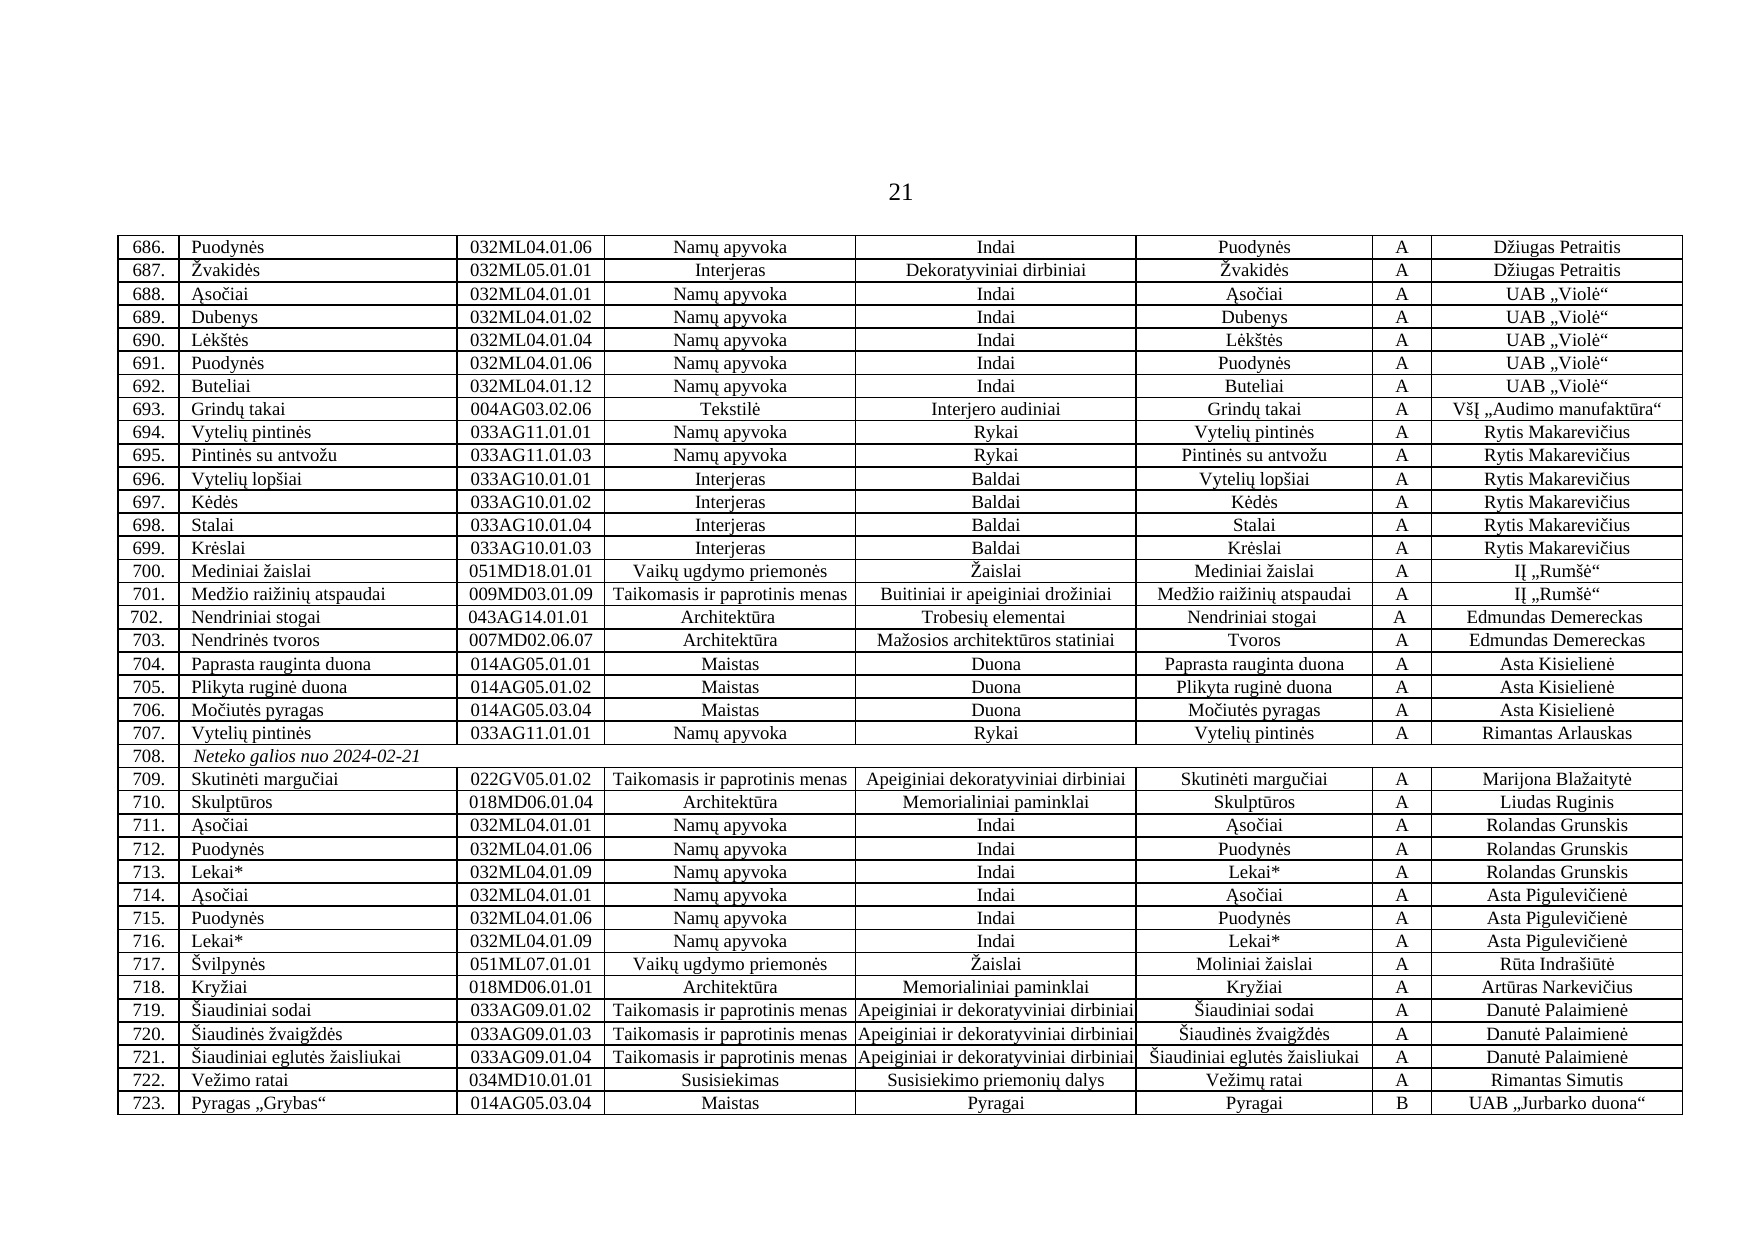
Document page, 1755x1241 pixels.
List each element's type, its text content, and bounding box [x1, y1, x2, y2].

table_cell Vytelių lopšiai [180, 468, 456, 489]
table_cell Baldai [856, 468, 1135, 489]
table_cell Medžio raižinių atspaudai [1137, 583, 1372, 605]
table_cell Paprasta rauginta duona [1137, 653, 1372, 674]
table_cell Asta Kisielienė [1432, 699, 1682, 720]
table_cell 018MD06.01.01 [458, 976, 604, 998]
table_cell Artūras Narkevičius [1432, 976, 1682, 998]
table_cell 708. [119, 745, 178, 767]
table_cell Taikomasis ir paprotinis menas [605, 1000, 855, 1021]
table_cell Rytis Makarevičius [1432, 445, 1682, 466]
table_cell Rykai [856, 421, 1135, 443]
table_cell Žaislai [856, 953, 1135, 975]
table_cell Namų apyvoka [605, 421, 855, 443]
table_cell Edmundas Demereckas [1432, 606, 1682, 628]
table_cell Puodynės [1137, 352, 1372, 373]
table_cell Rimantas Arlauskas [1432, 722, 1682, 743]
table_cell 033AG10.01.03 [458, 537, 604, 558]
table_cell A [1373, 398, 1431, 420]
table_cell 720. [119, 1023, 178, 1044]
table_cell 691. [119, 352, 178, 373]
table_cell Namų apyvoka [605, 838, 855, 859]
table_cell 687. [119, 260, 178, 281]
table_cell B [1373, 1092, 1431, 1113]
table_cell Namų apyvoka [605, 861, 855, 882]
table_cell Duona [856, 676, 1135, 697]
table_cell Pyragai [856, 1092, 1135, 1113]
table_cell Namų apyvoka [605, 722, 855, 743]
table_cell 695. [119, 445, 178, 466]
table_cell 032ML04.01.01 [458, 884, 604, 905]
table_cell 033AG10.01.02 [458, 491, 604, 512]
table_cell Vytelių pintinės [1137, 421, 1372, 443]
table_cell A [1373, 953, 1431, 975]
table_cell Maistas [605, 699, 855, 720]
table_cell Memorialiniai paminklai [856, 976, 1135, 998]
table_cell Rytis Makarevičius [1432, 491, 1682, 512]
table_cell Indai [856, 884, 1135, 905]
table_cell Lekai* [1137, 861, 1372, 882]
table_cell Interjeras [605, 514, 855, 535]
table_cell Interjero audiniai [856, 398, 1135, 420]
table_cell Moliniai žaislai [1137, 953, 1372, 975]
table_cell 723. [119, 1092, 178, 1113]
table_cell A [1373, 468, 1431, 489]
table_cell Apeiginiai ir dekoratyviniai dirbiniai [856, 1000, 1135, 1021]
table_cell Architektūra [605, 630, 855, 651]
table_cell Taikomasis ir paprotinis menas [605, 1046, 855, 1067]
table_cell IĮ „Rumšė“ [1432, 560, 1682, 582]
table_cell 033AG09.01.03 [458, 1023, 604, 1044]
table_cell Namų apyvoka [605, 884, 855, 905]
table_cell Interjeras [605, 260, 855, 281]
table_cell A [1373, 375, 1431, 397]
table_cell Pintinės su antvožu [1137, 445, 1372, 466]
table_cell Danutė Palaimienė [1432, 1046, 1682, 1067]
table_cell 033AG10.01.04 [458, 514, 604, 535]
table_cell Apeiginiai ir dekoratyviniai dirbiniai [856, 1023, 1135, 1044]
table_cell 018MD06.01.04 [458, 791, 604, 813]
table_cell 700. [119, 560, 178, 582]
table_cell Baldai [856, 491, 1135, 512]
table_cell Namų apyvoka [605, 236, 855, 258]
table_cell Danutė Palaimienė [1432, 1000, 1682, 1021]
table_cell 004AG03.02.06 [458, 398, 604, 420]
table_cell A [1373, 236, 1431, 258]
table_cell Puodynės [180, 236, 456, 258]
table_cell Žaislai [856, 560, 1135, 582]
table_cell 051ML07.01.01 [458, 953, 604, 975]
table_cell Mediniai žaislai [1137, 560, 1372, 582]
table_cell 701. [119, 583, 178, 605]
table_cell Džiugas Petraitis [1432, 236, 1682, 258]
table_cell A [1373, 884, 1431, 905]
table_cell Vežimo ratai [180, 1069, 456, 1090]
table_cell Asta Kisielienė [1432, 653, 1682, 674]
table_cell 032ML04.01.09 [458, 930, 604, 952]
table_cell Taikomasis ir paprotinis menas [605, 768, 855, 790]
table_cell Liudas Ruginis [1432, 791, 1682, 813]
table_cell Šiaudiniai sodai [180, 1000, 456, 1021]
table_cell Indai [856, 375, 1135, 397]
table_cell Vaikų ugdymo priemonės [605, 560, 855, 582]
table_cell Indai [856, 861, 1135, 882]
table_cell Edmundas Demereckas [1432, 630, 1682, 651]
table_cell Architektūra [605, 791, 855, 813]
table_cell Rykai [856, 722, 1135, 743]
table_cell 722. [119, 1069, 178, 1090]
table_cell A [1373, 1023, 1431, 1044]
table_cell Pyragai [1137, 1092, 1372, 1113]
table_cell Ąsočiai [1137, 815, 1372, 836]
table_cell 014AG05.01.02 [458, 676, 604, 697]
table_cell Pyragas „Grybas“ [180, 1092, 456, 1113]
table_cell Močiutės pyragas [180, 699, 456, 720]
table_cell Šiaudinės žvaigždės [1137, 1023, 1372, 1044]
table_cell UAB „Violė“ [1432, 352, 1682, 373]
table_cell Buitiniai ir apeiginiai drožiniai [856, 583, 1135, 605]
table_cell A [1373, 676, 1431, 697]
table_cell Medžio raižinių atspaudai [180, 583, 456, 605]
table_cell 686. [119, 236, 178, 258]
table_cell A [1373, 352, 1431, 373]
table_cell Grindų takai [180, 398, 456, 420]
table_cell A [1373, 514, 1431, 535]
table_cell Taikomasis ir paprotinis menas [605, 583, 855, 605]
table_cell UAB „Violė“ [1432, 375, 1682, 397]
table_cell Krėslai [180, 537, 456, 558]
table_cell Skutinėti margučiai [1137, 768, 1372, 790]
table_cell Grindų takai [1137, 398, 1372, 420]
table_cell Baldai [856, 514, 1135, 535]
table_cell Kėdės [180, 491, 456, 512]
table_cell Krėslai [1137, 537, 1372, 558]
table_cell Namų apyvoka [605, 329, 855, 350]
table_cell Rimantas Simutis [1432, 1069, 1682, 1090]
table_cell Dekoratyviniai dirbiniai [856, 260, 1135, 281]
table_cell IĮ „Rumšė“ [1432, 583, 1682, 605]
table_cell 693. [119, 398, 178, 420]
table_cell 721. [119, 1046, 178, 1067]
table_cell Vytelių pintinės [1137, 722, 1372, 743]
table_cell Skulptūros [1137, 791, 1372, 813]
table_cell Baldai [856, 537, 1135, 558]
table_cell A [1373, 1069, 1431, 1090]
table_cell Puodynės [180, 352, 456, 373]
table_cell Kryžiai [1137, 976, 1372, 998]
table_cell 707. [119, 722, 178, 743]
table_cell Asta Pigulevičienė [1432, 930, 1682, 952]
table_cell Indai [856, 907, 1135, 928]
table_cell 713. [119, 861, 178, 882]
table_cell Plikyta ruginė duona [1137, 676, 1372, 697]
table_cell 698. [119, 514, 178, 535]
table_cell Rytis Makarevičius [1432, 421, 1682, 443]
table_cell 007MD02.06.07 [458, 630, 604, 651]
table_cell A [1373, 1000, 1431, 1021]
table_cell Buteliai [180, 375, 456, 397]
table_cell 009MD03.01.09 [458, 583, 604, 605]
table_cell Rolandas Grunskis [1432, 861, 1682, 882]
table_cell A [1373, 260, 1431, 281]
table_cell 696. [119, 468, 178, 489]
table_cell A [1373, 838, 1431, 859]
table_cell 706. [119, 699, 178, 720]
table_cell A [1373, 445, 1431, 466]
table_cell 694. [119, 421, 178, 443]
table_cell A [1373, 421, 1431, 443]
table_cell A [1373, 560, 1431, 582]
table_cell Puodynės [1137, 838, 1372, 859]
table_cell 051MD18.01.01 [458, 560, 604, 582]
table_cell Stalai [1137, 514, 1372, 535]
table_cell Dubenys [1137, 306, 1372, 327]
table_cell Džiugas Petraitis [1432, 260, 1682, 281]
table_cell 032ML05.01.01 [458, 260, 604, 281]
table_cell 032ML04.01.12 [458, 375, 604, 397]
table_cell Šiaudinės žvaigždės [180, 1023, 456, 1044]
table_cell Maistas [605, 653, 855, 674]
table_cell Rytis Makarevičius [1432, 468, 1682, 489]
table_cell Asta Pigulevičienė [1432, 884, 1682, 905]
table_cell Mažosios architektūros statiniai [856, 630, 1135, 651]
table_cell Interjeras [605, 491, 855, 512]
table_cell Rykai [856, 445, 1135, 466]
table_cell 714. [119, 884, 178, 905]
table_cell 032ML04.01.06 [458, 907, 604, 928]
table_cell 014AG05.03.04 [458, 1092, 604, 1113]
table_cell A [1373, 791, 1431, 813]
table_cell Žvakidės [1137, 260, 1372, 281]
table_cell 697. [119, 491, 178, 512]
table_cell Lėkštės [1137, 329, 1372, 350]
table_cell A [1373, 583, 1431, 605]
table_cell Namų apyvoka [605, 352, 855, 373]
table_cell Apeiginiai ir dekoratyviniai dirbiniai [856, 1046, 1135, 1067]
table_cell A [1373, 930, 1431, 952]
table_cell Danutė Palaimienė [1432, 1023, 1682, 1044]
table_cell Lekai* [1137, 930, 1372, 952]
table_cell Žvakidės [180, 260, 456, 281]
table_cell Nendriniai stogai [180, 606, 456, 628]
table_cell Asta Pigulevičienė [1432, 907, 1682, 928]
table_cell 711. [119, 815, 178, 836]
table_cell Skulptūros [180, 791, 456, 813]
table_cell Indai [856, 815, 1135, 836]
table_cell 716. [119, 930, 178, 952]
table_cell Vaikų ugdymo priemonės [605, 953, 855, 975]
table_cell 032ML04.01.09 [458, 861, 604, 882]
table_cell 033AG09.01.04 [458, 1046, 604, 1067]
table_cell Švilpynės [180, 953, 456, 975]
table_cell Nendriniai stogai [1137, 606, 1372, 628]
table_cell 699. [119, 537, 178, 558]
table_cell 043AG14.01.01 [458, 606, 604, 628]
table_cell Interjeras [605, 468, 855, 489]
table_cell A [1373, 537, 1431, 558]
table_cell Indai [856, 352, 1135, 373]
table_cell Asta Kisielienė [1432, 676, 1682, 697]
table_cell 705. [119, 676, 178, 697]
table_cell Puodynės [1137, 907, 1372, 928]
table_cell 034MD10.01.01 [458, 1069, 604, 1090]
table_cell Ąsočiai [1137, 884, 1372, 905]
table_cell Plikyta ruginė duona [180, 676, 456, 697]
table_cell Puodynės [180, 838, 456, 859]
table_cell Indai [856, 930, 1135, 952]
table_cell Maistas [605, 1092, 855, 1113]
table_cell 033AG11.01.01 [458, 421, 604, 443]
table_cell Vytelių pintinės [180, 421, 456, 443]
table_cell UAB „Violė“ [1432, 283, 1682, 304]
table_cell Nendrinės tvoros [180, 630, 456, 651]
table_cell 033AG11.01.01 [458, 722, 604, 743]
table_cell 709. [119, 768, 178, 790]
table_cell Namų apyvoka [605, 283, 855, 304]
table_cell A [1373, 699, 1431, 720]
table_cell Namų apyvoka [605, 907, 855, 928]
table_cell 032ML04.01.01 [458, 283, 604, 304]
table_cell Mediniai žaislai [180, 560, 456, 582]
table_cell Lėkštės [180, 329, 456, 350]
table_cell 718. [119, 976, 178, 998]
table_cell Šiaudiniai eglutės žaisliukai [180, 1046, 456, 1067]
table_cell Kėdės [1137, 491, 1372, 512]
table_cell A [1373, 722, 1431, 743]
table_cell Vežimų ratai [1137, 1069, 1372, 1090]
table_cell Susisiekimo priemonių dalys [856, 1069, 1135, 1090]
table_cell 033AG09.01.02 [458, 1000, 604, 1021]
table_cell Namų apyvoka [605, 930, 855, 952]
table_cell Namų apyvoka [605, 306, 855, 327]
table_cell 717. [119, 953, 178, 975]
table_cell 692. [119, 375, 178, 397]
table_cell A [1373, 768, 1431, 790]
table_cell Indai [856, 838, 1135, 859]
table_cell 688. [119, 283, 178, 304]
table_cell 033AG10.01.01 [458, 468, 604, 489]
table_cell UAB „Violė“ [1432, 306, 1682, 327]
table_cell Indai [856, 329, 1135, 350]
table_cell Tekstilė [605, 398, 855, 420]
table_cell 033AG11.01.03 [458, 445, 604, 466]
table_cell Lekai* [180, 861, 456, 882]
table_cell 712. [119, 838, 178, 859]
table_cell A [1373, 329, 1431, 350]
table_cell 032ML04.01.02 [458, 306, 604, 327]
table_cell 032ML04.01.01 [458, 815, 604, 836]
table_cell 032ML04.01.06 [458, 236, 604, 258]
table_cell Dubenys [180, 306, 456, 327]
table_cell 022GV05.01.02 [458, 768, 604, 790]
table_cell 032ML04.01.06 [458, 352, 604, 373]
table_cell 710. [119, 791, 178, 813]
table_cell Močiutės pyragas [1137, 699, 1372, 720]
table_cell Pintinės su antvožu [180, 445, 456, 466]
table_cell A [1373, 907, 1431, 928]
table_cell Namų apyvoka [605, 445, 855, 466]
table_cell A [1373, 306, 1431, 327]
table_cell Duona [856, 699, 1135, 720]
table_cell Indai [856, 236, 1135, 258]
table_cell 719. [119, 1000, 178, 1021]
table_cell Stalai [180, 514, 456, 535]
table_cell 704. [119, 653, 178, 674]
table_cell A [1373, 861, 1431, 882]
table_cell 032ML04.01.06 [458, 838, 604, 859]
table_cell Apeiginiai dekoratyviniai dirbiniai [856, 768, 1135, 790]
table_cell Namų apyvoka [605, 375, 855, 397]
table_cell 690. [119, 329, 178, 350]
table_cell Interjeras [605, 537, 855, 558]
table_cell Architektūra [605, 976, 855, 998]
table_cell Rolandas Grunskis [1432, 815, 1682, 836]
table_cell A [1373, 283, 1431, 304]
table_cell Kryžiai [180, 976, 456, 998]
table_cell Indai [856, 283, 1135, 304]
table_cell 715. [119, 907, 178, 928]
table_cell Vytelių pintinės [180, 722, 456, 743]
table_cell A [1373, 1046, 1431, 1067]
table_cell 032ML04.01.04 [458, 329, 604, 350]
table_cell A [1373, 491, 1431, 512]
table_cell UAB „Violė“ [1432, 329, 1682, 350]
table_cell Rytis Makarevičius [1432, 537, 1682, 558]
table_cell A [1373, 653, 1431, 674]
table_cell VšĮ „Audimo manufaktūra“ [1432, 398, 1682, 420]
table_cell Lekai* [180, 930, 456, 952]
table_cell Duona [856, 653, 1135, 674]
table_cell Susisiekimas [605, 1069, 855, 1090]
table_cell A [1373, 606, 1431, 628]
table_cell 702. [119, 606, 178, 628]
table_cell Ąsočiai [1137, 283, 1372, 304]
table_cell Architektūra [605, 606, 855, 628]
table_cell 014AG05.01.01 [458, 653, 604, 674]
table_cell Ąsočiai [180, 283, 456, 304]
table_cell 689. [119, 306, 178, 327]
table_cell Namų apyvoka [605, 815, 855, 836]
table_cell Buteliai [1137, 375, 1372, 397]
table_cell Rūta Indrašiūtė [1432, 953, 1682, 975]
table_cell Memorialiniai paminklai [856, 791, 1135, 813]
table_cell Taikomasis ir paprotinis menas [605, 1023, 855, 1044]
table_cell Puodynės [1137, 236, 1372, 258]
table_cell Rolandas Grunskis [1432, 838, 1682, 859]
table_cell UAB „Jurbarko duona“ [1432, 1092, 1682, 1113]
table_cell Šiaudiniai sodai [1137, 1000, 1372, 1021]
table_cell A [1373, 630, 1431, 651]
table_cell 014AG05.03.04 [458, 699, 604, 720]
table_cell A [1373, 976, 1431, 998]
table_cell Šiaudiniai eglutės žaisliukai [1137, 1046, 1372, 1067]
table_cell Puodynės [180, 907, 456, 928]
table_cell Ąsočiai [180, 815, 456, 836]
table_cell Skutinėti margučiai [180, 768, 456, 790]
table_cell Paprasta rauginta duona [180, 653, 456, 674]
table_cell Neteko galios nuo 2024-02-21 [180, 745, 1682, 767]
table_cell Rytis Makarevičius [1432, 514, 1682, 535]
table_cell Ąsočiai [180, 884, 456, 905]
table_cell 703. [119, 630, 178, 651]
table_cell Marijona Blažaitytė [1432, 768, 1682, 790]
table_cell Vytelių lopšiai [1137, 468, 1372, 489]
table_cell A [1373, 815, 1431, 836]
table_cell Tvoros [1137, 630, 1372, 651]
table_cell Indai [856, 306, 1135, 327]
table_cell Trobesių elementai [856, 606, 1135, 628]
table_cell Maistas [605, 676, 855, 697]
